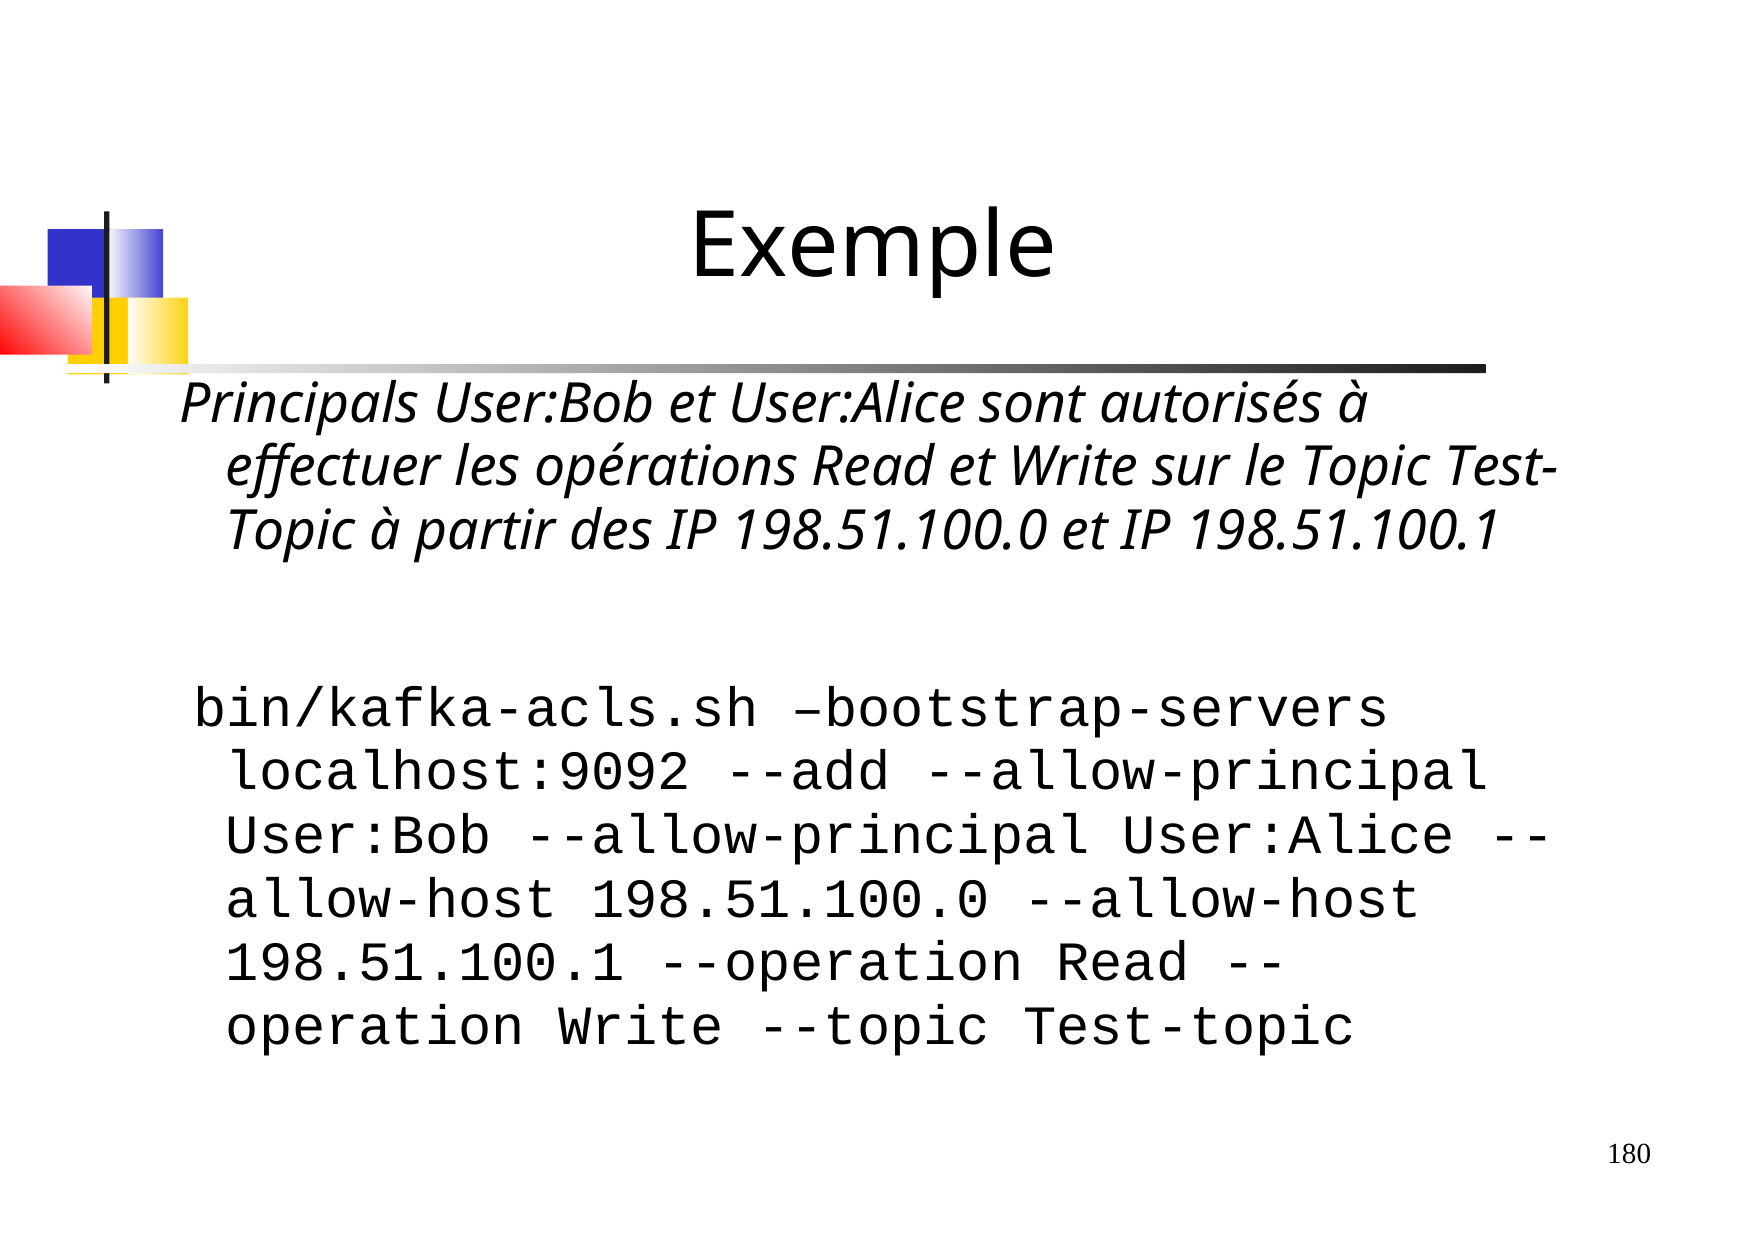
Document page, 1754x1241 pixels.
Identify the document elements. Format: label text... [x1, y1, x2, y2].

list Principals User:Bob et User:Alice sont autorisés à effectuer les opérations Read et Write sur le Topic Test-Topic à partir des IP 198.51.100.0 et IP 198.51.100.1 bin/kafka-acls.sh –bootstrap-servers localhost:9092 --add --allow-principal User:Bob --allow-principal User:Alice --allow-host 198.51.100.0 --allow-host 198.51.100.1 --operation Read --operation Write --topic Test-topic [179, 371, 1567, 1091]
title Exemple [179, 139, 1567, 351]
